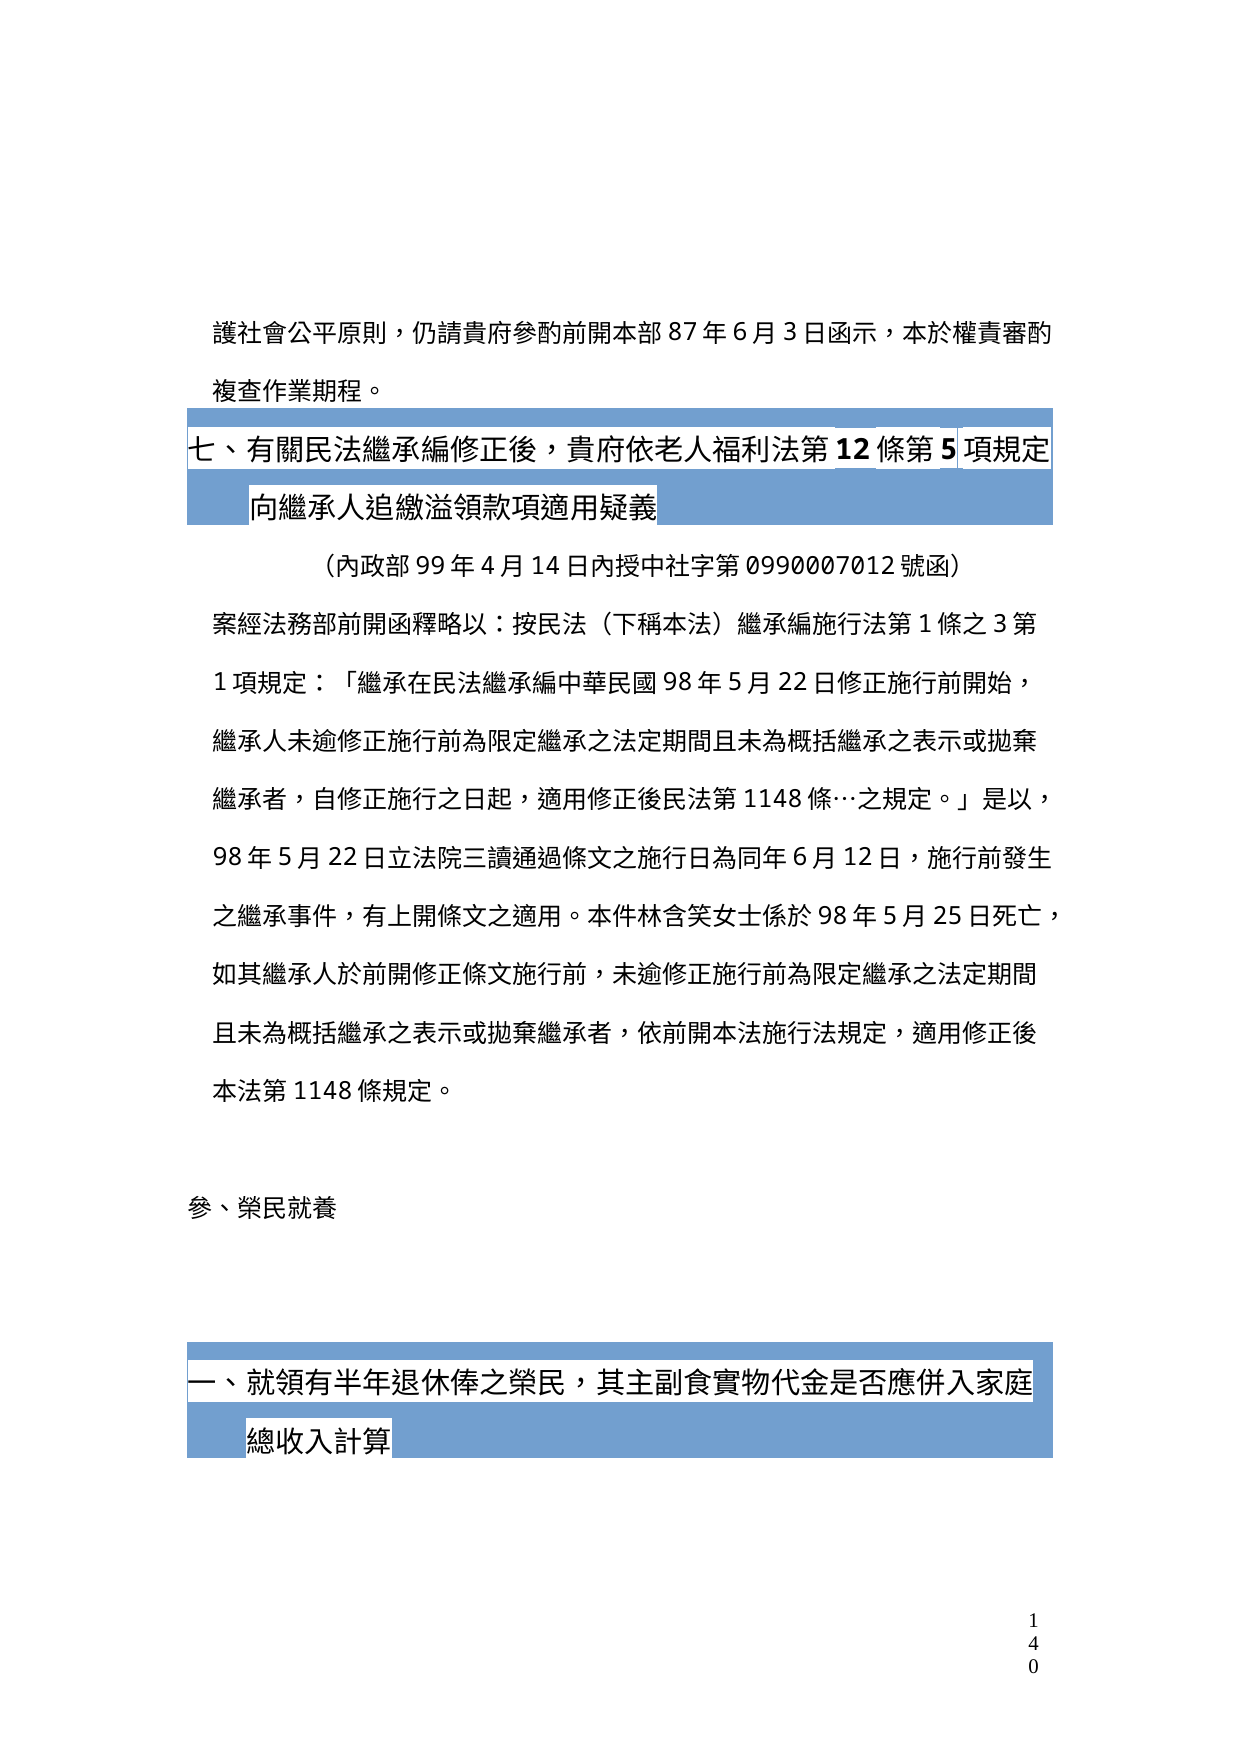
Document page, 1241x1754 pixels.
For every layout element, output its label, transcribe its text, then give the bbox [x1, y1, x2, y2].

text 案經法務部前開函釋略以：按民法（下稱本法）繼承編施行法第1條之3第1項規定：「繼承在民法繼承編中華民國98年5月22日修正施行前開始，繼承人未逾修正施行前為限定繼承之法定期間且未為概括繼承之表示或拋棄繼承者，自修正施行之日起，適用修正後民法第1148條…之規定。」是以，98年5月22日立法院三讀通過條文之施行日為同年6月12日，施行前發生之繼承事件，有上開條文之適用。本件林含笑女士係於98年5月25日死亡，如其繼承人於前開修正條文施行前，未逾修正施行前為限定繼承之法定期間且未為概括繼承之表示或拋棄繼承者，依前開本法施行法規定，適用修正後本法第1148條規定。 [212, 583, 1053, 1108]
text 一、就領有半年退休俸之榮民，其主副食實物代金是否應併入家庭總收入計算 [187, 1342, 1053, 1458]
text 七、有關民法繼承編修正後，貴府依老人福利法第12條第5項規定向繼承人追繳溢領款項適用疑義 [187, 408, 1053, 525]
text 護社會公平原則，仍請貴府參酌前開本部87年6月3日函示，本於權責審酌複查作業期程。 [187, 292, 1053, 408]
subtitle 參、榮民就養 [187, 1167, 1053, 1225]
text （內政部99年4月14日內授中社字第0990007012號函） [232, 525, 1053, 583]
